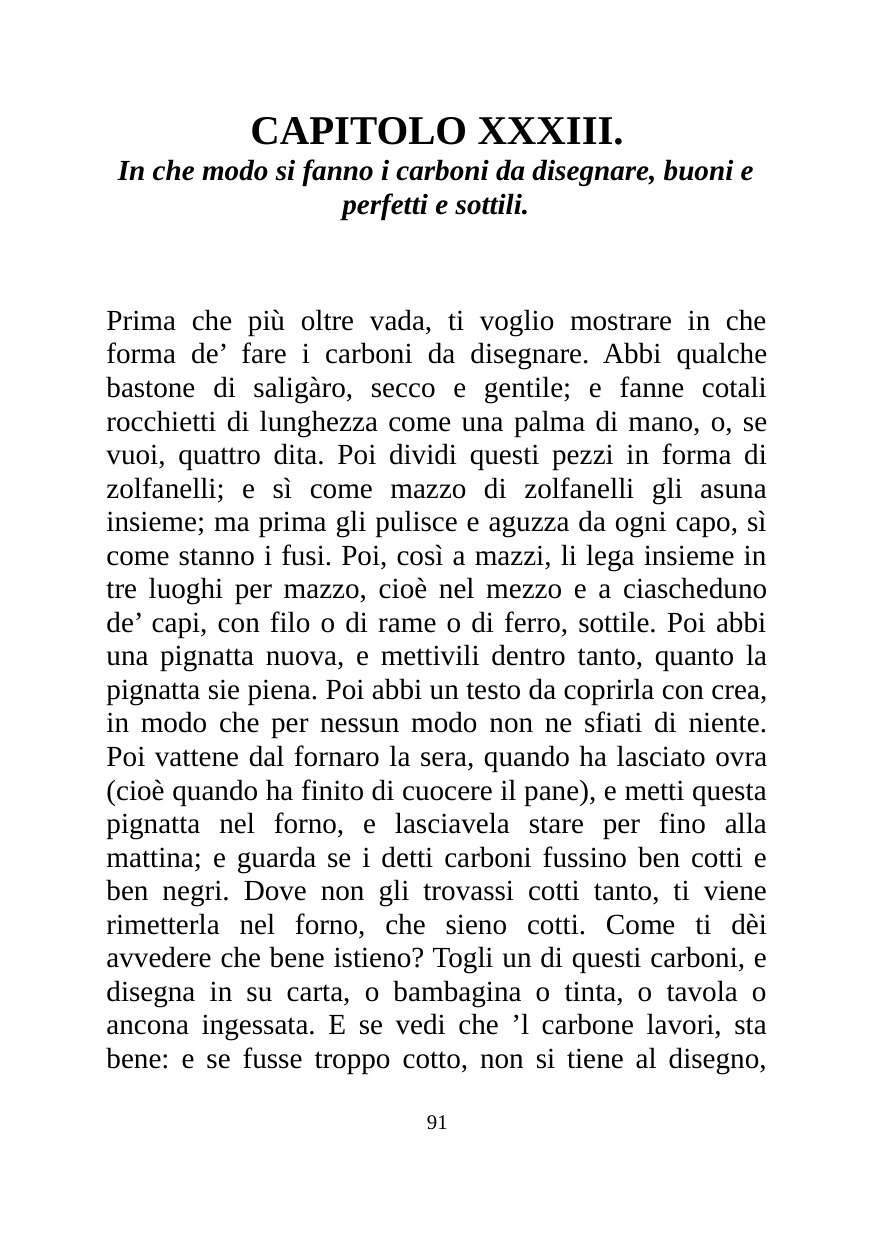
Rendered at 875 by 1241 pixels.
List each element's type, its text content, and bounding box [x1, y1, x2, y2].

subtitle CAPITOLO XXXIII. In che modo si fanno i carboni da disegnare, buoni e perfetti e sottili. [106, 106, 768, 220]
text Prima che più oltre vada, ti voglio mostrare in che forma de’ fare i carboni da disegnare. Abbi qualche bastone di saligàro, secco e gentile; e fanne cotali rocchietti di lunghezza come una palma di mano, o, se vuoi, quattro dita. Poi dividi questi pezzi in forma di zolfanelli; e sì come mazzo di zolfanelli gli asuna insieme; ma prima gli pulisce e aguzza da ogni capo, sì come stanno i fusi. Poi, così a mazzi, li lega insieme in tre luoghi per mazzo, cioè nel mezzo e a ciascheduno de’ capi, con filo o di rame o di ferro, sottile. Poi abbi una pignatta nuova, e mettivili dentro tanto, quanto la pignatta sie piena. Poi abbi un testo da coprirla con crea, in modo che per nessun modo non ne sfiati di niente. Poi vattene dal fornaro la sera, quando ha lasciato ovra (cioè quando ha finito di cuocere il pane), e metti questa pignatta nel forno, e lasciavela stare per fino alla mattina; e guarda se i detti carboni fussino ben cotti e ben negri. Dove non gli trovassi cotti tanto, ti viene rimetterla nel forno, che sieno cotti. Come ti dèi avvedere che bene istieno? Togli un di questi carboni, e disegna in su carta, o bambagina o tinta, o tavola o ancona ingessata. E se vedi che ’l carbone lavori, sta bene: e se fusse troppo cotto, non si tiene al disegno, [106, 303, 768, 1074]
